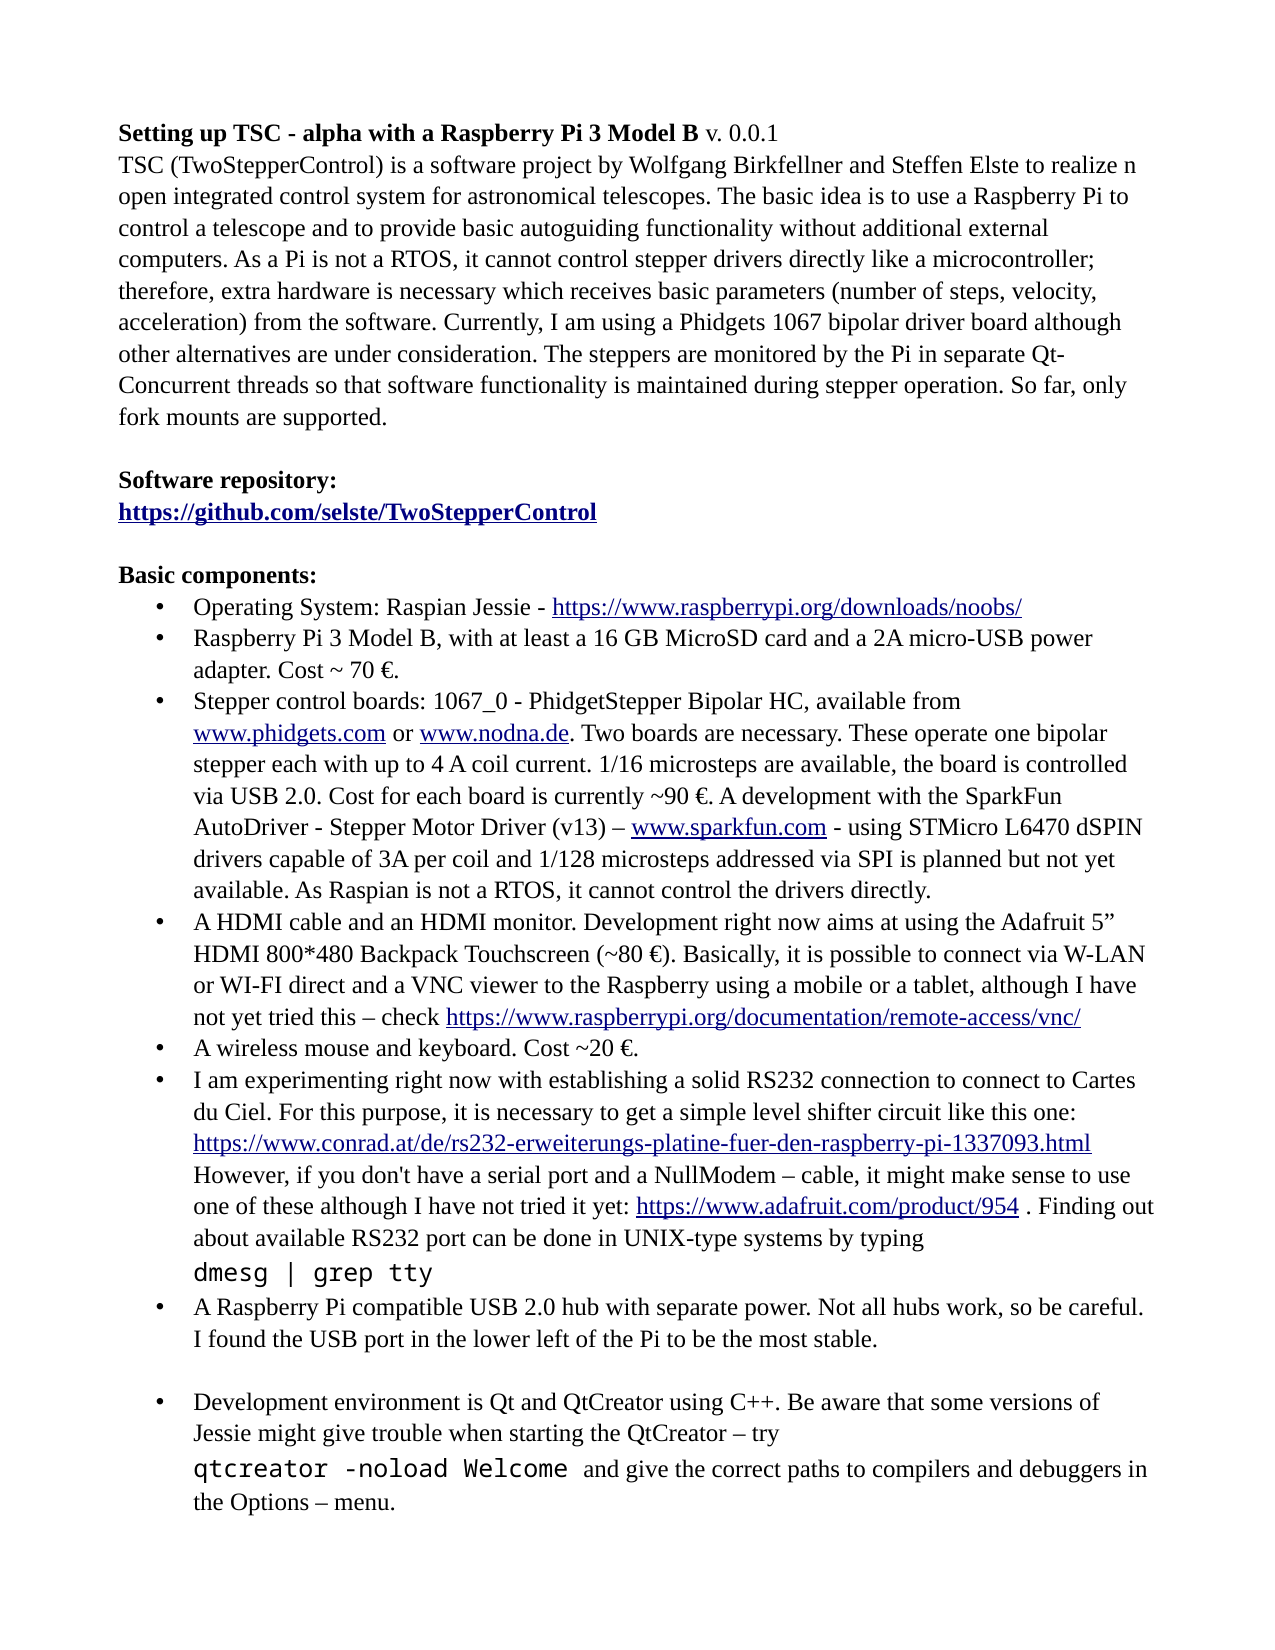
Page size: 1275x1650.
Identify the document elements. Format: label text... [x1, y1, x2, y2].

list A Raspberry Pi compatible USB 2.0 hub with separate power. Not all hubs work, so be careful. I found the USB port in the lower left of the Pi to be the most stable. [156, 1292, 1157, 1384]
text Basic components: [118, 560, 1157, 589]
text Setting up TSC - alpha with a Raspberry Pi 3 Model B v. 0.0.1 [118, 118, 1157, 147]
list Raspberry Pi 3 Model B, with at least a 16 GB MicroSD card and a 2A micro-USB power adapter. Cost ~ 70 €. [156, 623, 1157, 683]
list A HDMI cable and an HDMI monitor. Development right now aims at using the Adafruit 5” HDMI 800*480 Backpack Touchscreen (~80 €). Basically, it is possible to connect via W-LAN or WI-FI direct and a VNC viewer to the Raspberry using a mobile or a tablet, although I have not yet tried this – check https://www.raspberrypi.org/documentation/remote-access/vnc/ [156, 907, 1157, 1031]
list However, if you don't have a serial port and a NullModem – cable, it might make sense to use one of these although I have not tried it yet: https://www.adafruit.com/product/954 . Finding out about available RS232 port can be done in UNIX-type systems by typing dmesg | grep tty [156, 1160, 1157, 1289]
text TSC (TwoStepperControl) is a software project by Wolfgang Birkfellner and Steffen Elste to realize n open integrated control system for astronomical telescopes. The basic idea is to use a Raspberry Pi to control a telescope and to provide basic autoguiding functionality without additional external computers. As a Pi is not a RTOS, it cannot control stepper drivers directly like a microcontroller; therefore, extra hardware is necessary which receives basic parameters (number of steps, velocity, acceleration) from the software. Currently, I am using a Phidgets 1067 bipolar driver board although other alternatives are under consideration. The steppers are monitored by the Pi in separate Qt-Concurrent threads so that software functionality is maintained during stepper operation. So far, only fork mounts are supported. [118, 150, 1157, 431]
list Stepper control boards: 1067_0 - PhidgetStepper Bipolar HC, available from www.phidgets.com or www.nodna.de. Two boards are necessary. These operate one bipolar stepper each with up to 4 A coil current. 1/16 microsteps are available, the board is controlled via USB 2.0. Cost for each board is currently ~90 €. A development with the SparkFun AutoDriver - Stepper Motor Driver (v13) – www.sparkfun.com - using STMicro L6470 dSPIN drivers capable of 3A per coil and 1/128 microsteps addressed via SPI is planned but not yet available. As Raspian is not a RTOS, it cannot control the drivers directly. [156, 686, 1157, 904]
list I am experimenting right now with establishing a solid RS232 connection to connect to Cartes du Ciel. For this purpose, it is necessary to get a simple level shifter circuit like this one: https://www.conrad.at/de/rs232-erweiterungs-platine-fuer-den-raspberry-pi-1337093.html [156, 1065, 1157, 1157]
list Operating System: Raspian Jessie - https://www.raspberrypi.org/downloads/noobs/ [156, 592, 1157, 620]
list Development environment is Qt and QtCreator using C++. Be aware that some versions of Jessie might give trouble when starting the QtCreator – try qtcreator -noload Welcome and give the correct paths to compilers and debuggers in the Options – menu. [156, 1387, 1157, 1516]
text Software repository: [118, 465, 1157, 494]
list A wireless mouse and keyboard. Cost ~20 €. [156, 1033, 1157, 1062]
text https://github.com/selste/TwoStepperControl [118, 497, 1157, 526]
